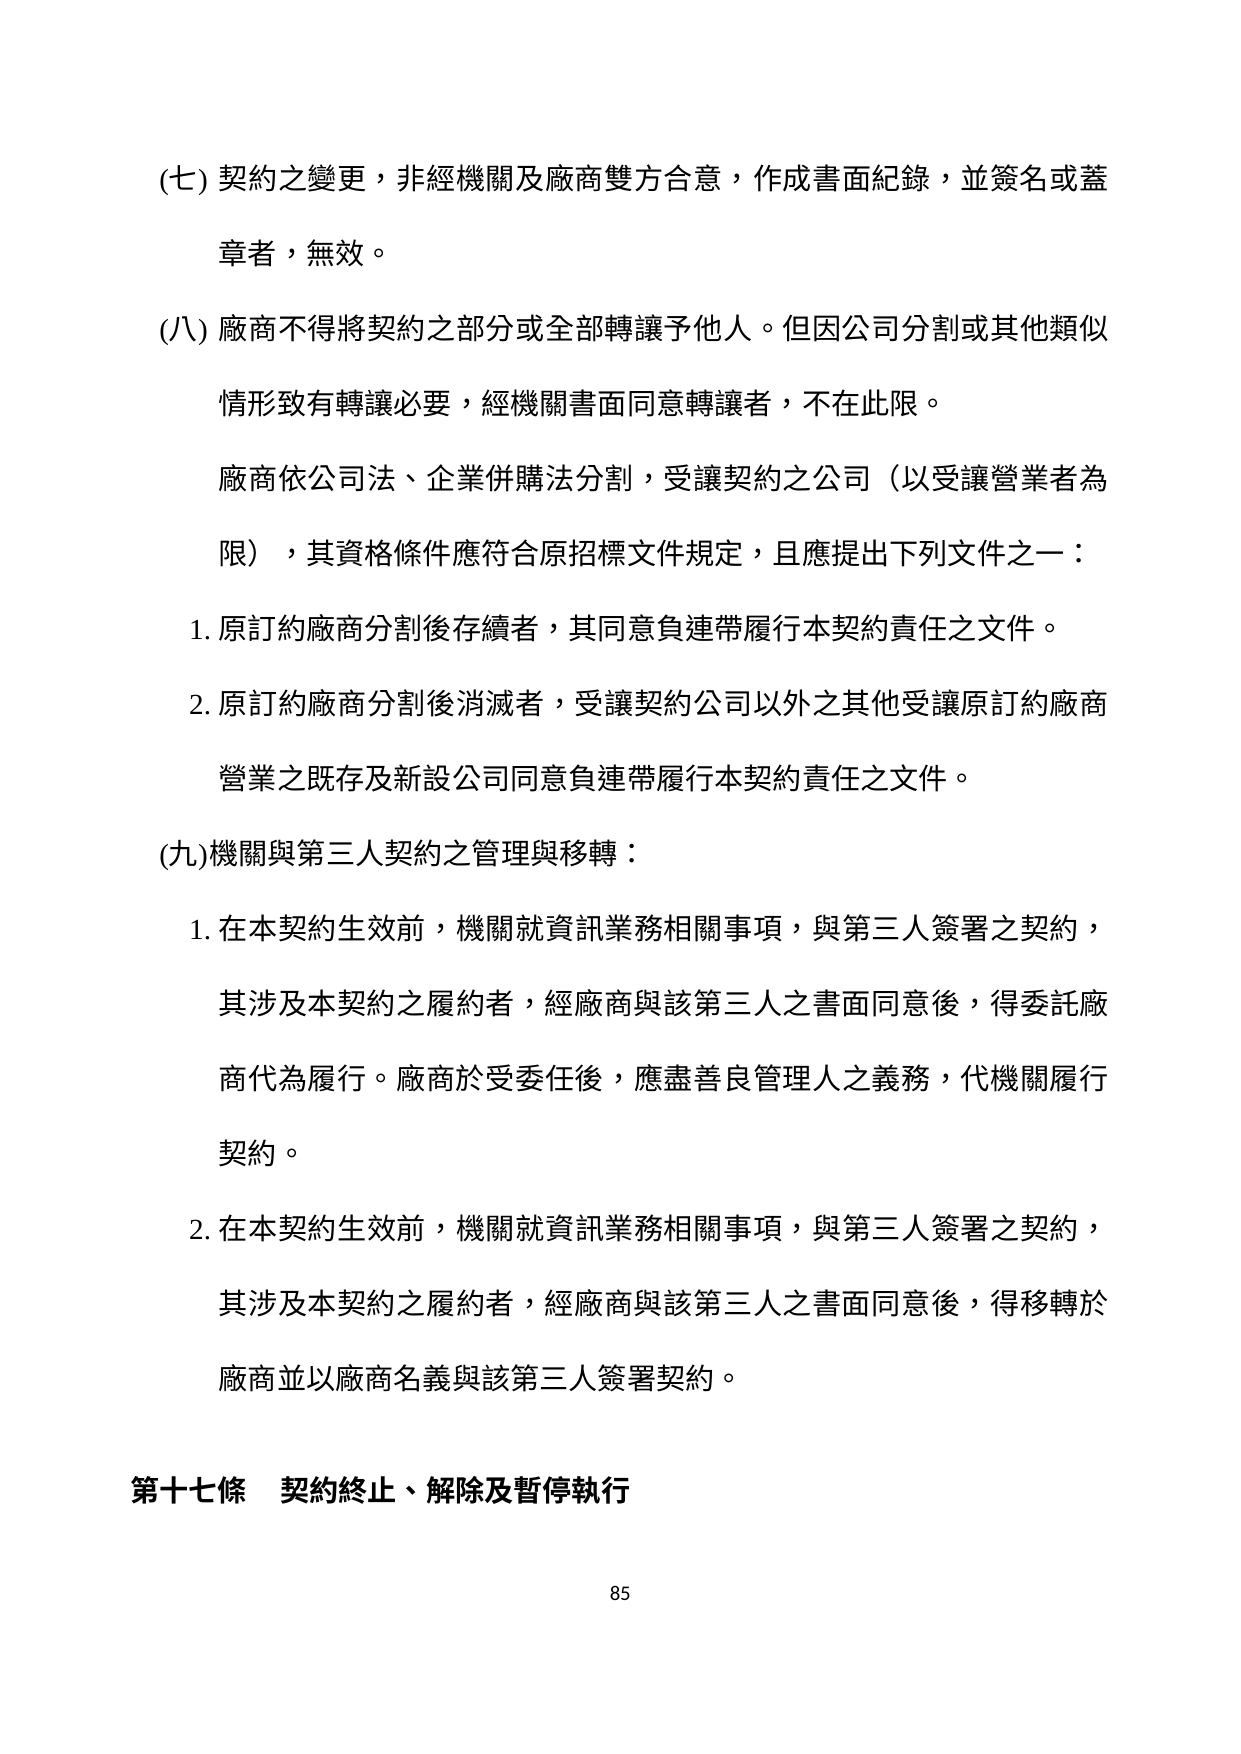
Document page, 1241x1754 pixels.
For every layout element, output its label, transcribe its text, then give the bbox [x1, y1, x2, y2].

subtitle 契約終止、解除及暫停執行 [130, 1452, 1110, 1527]
list 廠商不得將契約之部分或全部轉讓予他人。但因公司分割或其他類似情形致有轉讓必要，經機關書面同意轉讓者，不在此限。 [159, 289, 1110, 439]
list 廠商依公司法、企業併購法分割，受讓契約之公司（以受讓營業者為限），其資格條件應符合原招標文件規定，且應提出下列文件之一： [218, 439, 1110, 589]
list 原訂約廠商分割後消滅者，受讓契約公司以外之其他受讓原訂約廠商營業之既存及新設公司同意負連帶履行本契約責任之文件。 [189, 664, 1110, 814]
list 在本契約生效前，機關就資訊業務相關事項，與第三人簽署之契約，其涉及本契約之履約者，經廠商與該第三人之書面同意後，得委託廠商代為履行。廠商於受委任後，應盡善良管理人之義務，代機關履行契約。 [189, 889, 1110, 1189]
list 契約之變更，非經機關及廠商雙方合意，作成書面紀錄，並簽名或蓋章者，無效。 [159, 139, 1110, 289]
list 在本契約生效前，機關就資訊業務相關事項，與第三人簽署之契約，其涉及本契約之履約者，經廠商與該第三人之書面同意後，得移轉於廠商並以廠商名義與該第三人簽署契約。 [189, 1189, 1110, 1414]
list 原訂約廠商分割後存續者，其同意負連帶履行本契約責任之文件。 [189, 589, 1110, 664]
list 機關與第三人契約之管理與移轉： [159, 814, 1110, 889]
